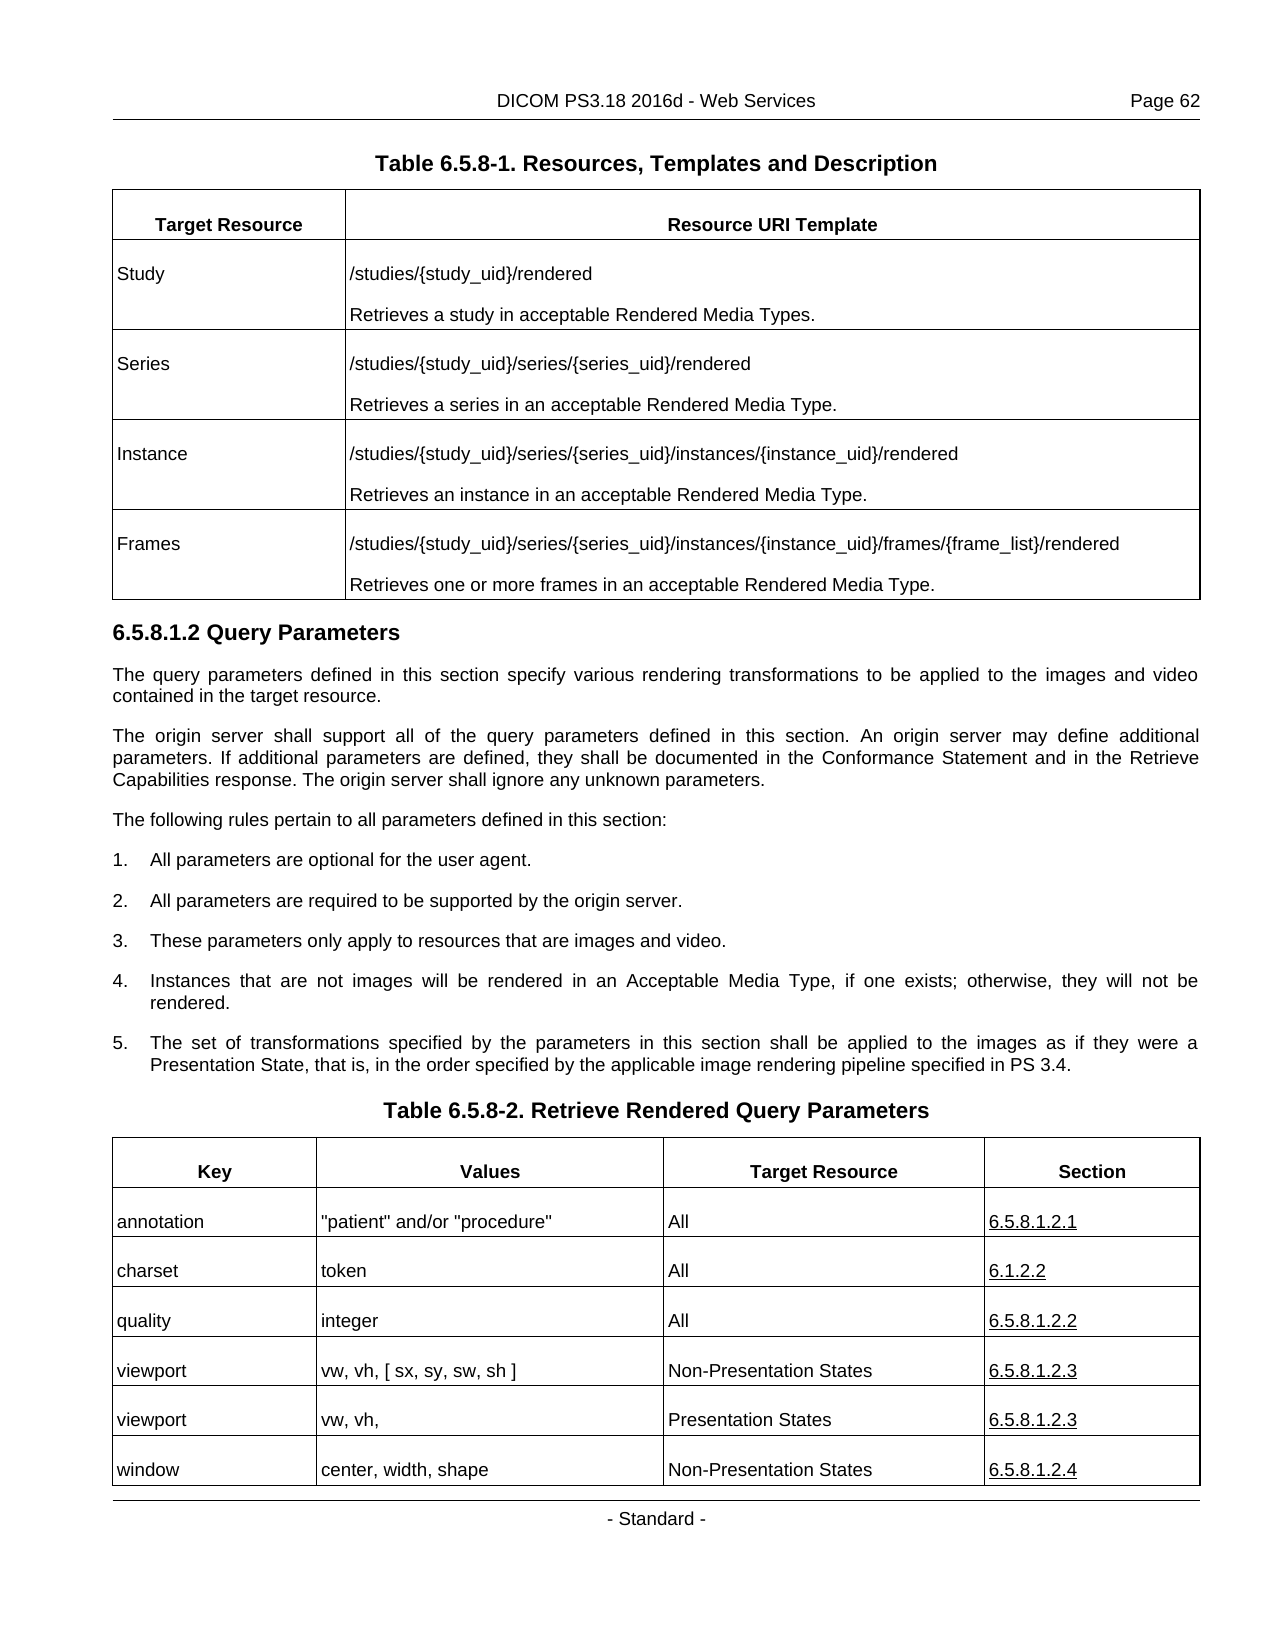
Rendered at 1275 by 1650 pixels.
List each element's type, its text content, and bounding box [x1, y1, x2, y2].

list All parameters are required to be supported by the origin server. [112, 889, 1200, 911]
table_cell token [317, 1237, 663, 1286]
table_cell Non-Presentation States [664, 1436, 984, 1485]
table_cell vw, vh, [ sx, sy, sw, sh ] [317, 1337, 663, 1385]
table_cell 6.5.8.1.2.4 [985, 1436, 1199, 1485]
table_cell vw, vh, [317, 1386, 663, 1435]
table_cell Non-Presentation States [664, 1337, 984, 1385]
table_cell 6.1.2.2 [985, 1237, 1199, 1286]
table_cell center, width, shape [317, 1436, 663, 1485]
table_cell annotation [113, 1188, 316, 1236]
table_cell All [664, 1188, 984, 1236]
list These parameters only apply to resources that are images and video. [112, 930, 1200, 951]
table_header Resource URI Template [346, 190, 1199, 239]
text The origin server shall support all of the query parameters defined in this section. An origin server may define additional parameters. If additional parameters are defined, they shall be documented in the Conformance Statement and in the Retrieve Capabilities response. The origin server shall ignore any unknown parameters. [112, 725, 1200, 790]
table_cell Series [113, 330, 345, 419]
table_cell /studies/{study_uid}/series/{series_uid}/instances/{instance_uid}/rendered Retrieves an instance in an acceptable Rendered Media Type. [346, 420, 1199, 509]
table_cell charset [113, 1237, 316, 1286]
table_cell Presentation States [664, 1386, 984, 1435]
text Table 6.5.8-2. Retrieve Rendered Query Parameters [112, 1097, 1200, 1123]
table_cell 6.5.8.1.2.1 [985, 1188, 1199, 1236]
table_cell Instance [113, 420, 345, 509]
table_header Key [113, 1138, 316, 1187]
table_header Target Resource [664, 1138, 984, 1187]
table_cell Study [113, 240, 345, 329]
table_cell 6.5.8.1.2.3 [985, 1386, 1199, 1435]
table_cell All [664, 1287, 984, 1336]
table_cell integer [317, 1287, 663, 1336]
list All parameters are optional for the user agent. [112, 849, 1200, 871]
table_cell viewport [113, 1337, 316, 1385]
table_cell Frames [113, 510, 345, 599]
table_cell 6.5.8.1.2.2 [985, 1287, 1199, 1336]
table_cell 6.5.8.1.2.3 [985, 1337, 1199, 1385]
table_cell All [664, 1237, 984, 1286]
table_header Target Resource [113, 190, 345, 239]
text Table 6.5.8-1. Resources, Templates and Description [112, 150, 1200, 176]
table_header Section [985, 1138, 1199, 1187]
table_cell quality [113, 1287, 316, 1336]
table_cell /studies/{study_uid}/series/{series_uid}/instances/{instance_uid}/frames/{frame_list}/rendered Retrieves one or more frames in an acceptable Rendered Media Type. [346, 510, 1199, 599]
list Instances that are not images will be rendered in an Acceptable Media Type, if one exists; otherwise, they will not be rendered. [112, 970, 1200, 1013]
table_cell "patient" and/or "procedure" [317, 1188, 663, 1236]
text The query parameters defined in this section specify various rendering transformations to be applied to the images and video contained in the target resource. [112, 663, 1200, 707]
text The following rules pertain to all parameters defined in this section: [112, 809, 1200, 830]
text 6.5.8.1.2 Query Parameters [112, 619, 1200, 645]
table_cell /studies/{study_uid}/series/{series_uid}/rendered Retrieves a series in an acceptable Rendered Media Type. [346, 330, 1199, 419]
table_header Values [317, 1138, 663, 1187]
list The set of transformations specified by the parameters in this section shall be applied to the images as if they were a Presentation State, that is, in the order specified by the applicable image rendering pipeline specified in PS 3.4. [112, 1032, 1200, 1075]
table_cell /studies/{study_uid}/rendered Retrieves a study in acceptable Rendered Media Types. [346, 240, 1199, 329]
table_cell viewport [113, 1386, 316, 1435]
table_cell window [113, 1436, 316, 1485]
